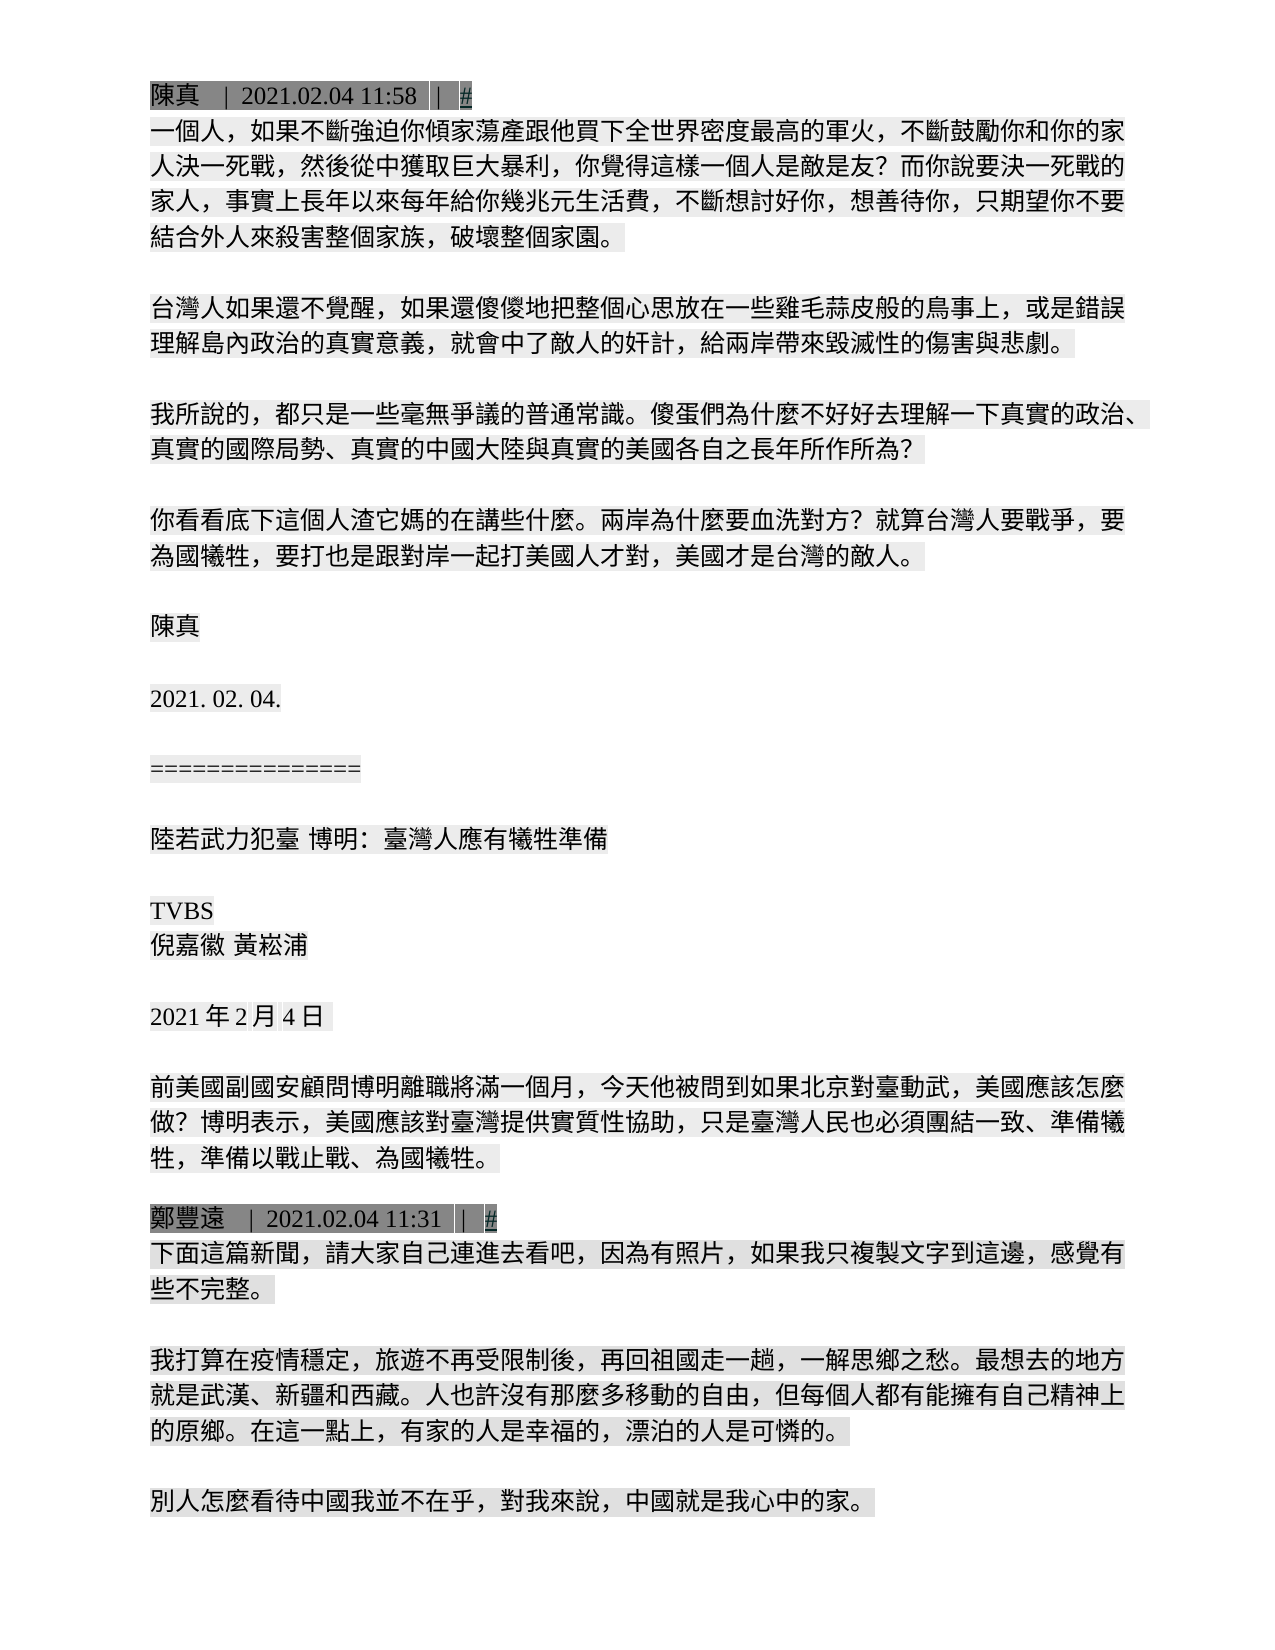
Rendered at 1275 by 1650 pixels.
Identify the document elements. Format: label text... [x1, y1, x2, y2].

text 鄭豐遠 | 2021.02.04 11:31 | # [150, 1198, 1125, 1233]
text 下面這篇新聞，請大家自己連進去看吧，因為有照片，如果我只複製文字到這邊，感覺有些不完整。 我打算在疫情穩定，旅遊不再受限制後，再回祖國走一趟，一解思鄉之愁。最想去的地方就是武漢、新疆和西藏。人也許沒有那麼多移動的自由，但每個人都有能擁有自己精神上的原鄉。在這一點上，有家的人是幸福的，漂泊的人是可憐的。 別人怎麼看待中國我並不在乎，對我來說，中國就是我心中的家。 [150, 1233, 1125, 1552]
text 一個人，如果不斷強迫你傾家蕩產跟他買下全世界密度最高的軍火，不斷鼓勵你和你的家人決一死戰，然後從中獲取巨大暴利，你覺得這樣一個人是敵是友？而你說要決一死戰的家人，事實上長年以來每年給你幾兆元生活費，不斷想討好你，想善待你，只期望你不要結合外人來殺害整個家族，破壞整個家園。 台灣人如果還不覺醒，如果還傻儍地把整個心思放在一些雞毛蒜皮般的鳥事上，或是錯誤理解島內政治的真實意義，就會中了敵人的奸計，給兩岸帶來毀滅性的傷害與悲劇。 我所說的，都只是一些毫無爭議的普通常識。傻蛋們為什麼不好好去理解一下真實的政治、真實的國際局勢、真實的中國大陸與真實的美國各自之長年所作所為？ 你看看底下這個人渣它媽的在講些什麼。兩岸為什麼要血洗對方？就算台灣人要戰爭，要為國犧牲，要打也是跟對岸一起打美國人才對，美國才是台灣的敵人。 陳真 2021. 02. 04. =============== 陸若武力犯臺 博明：臺灣人應有犧牲準備 TVBS 倪嘉徽 黃崧浦 2021年2月4日 前美國副國安顧問博明離職將滿一個月，今天他被問到如果北京對臺動武，美國應該怎麼做？博明表示，美國應該對臺灣提供實質性協助，只是臺灣人民也必須團結一致、準備犧牲，準備以戰止戰、為國犧牲。 [150, 110, 1125, 1173]
text 陳真 | 2021.02.04 11:58 | # [150, 75, 1125, 110]
